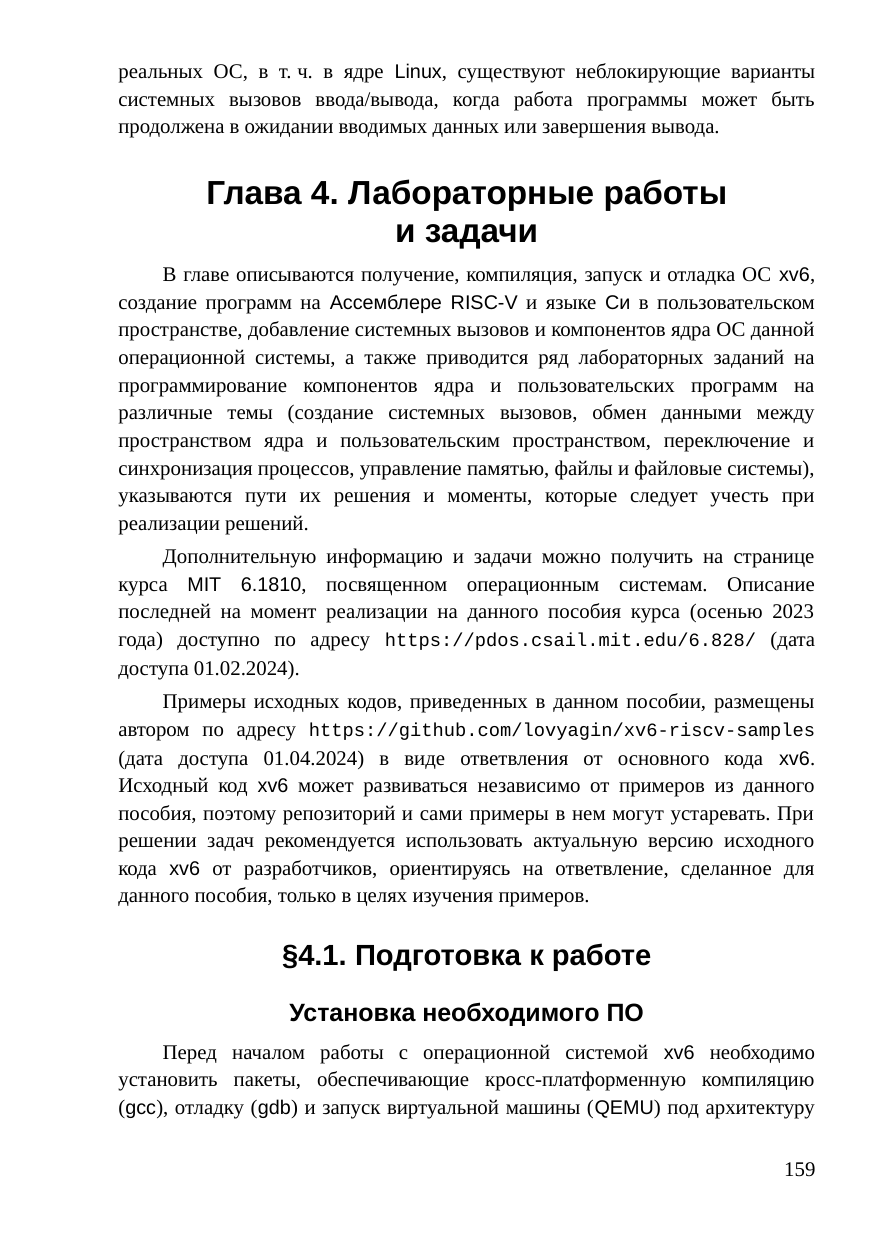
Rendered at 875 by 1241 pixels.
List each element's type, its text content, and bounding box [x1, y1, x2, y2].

subtitle Подготовка к работе [177, 938, 756, 971]
text Примеры исходных кодов, приведенных в данном пособии, размещены автором по адресу https://github.com/lovyagin/xv6-riscv-samples (дата доступа 01.04.2024) в виде ответвления от основного кода xv6. Исходный код xv6 может развиваться независимо от примеров из данного пособия, поэтому репозиторий и сами примеры в нем могут устаревать. При решении задач рекомендуется использовать актуальную версию исходного кода xv6 от разработчиков, ориентируясь на ответвление, сделанное для данного пособия, только в целях изучения примеров. [118, 689, 815, 907]
text Перед началом работы с операционной системой xv6 необходимо установить пакеты, обеспечивающие кросс-платформенную компиляцию (gcc), отладку (gdb) и запуск виртуальной машины (QEMU) под архитектуру [118, 1040, 815, 1119]
text Дополнительную информацию и задачи можно получить на странице курса MIT 6.1810, посвященном операционным системам. Описание последней на момент реализации на данного пособия курса (осенью 2023 года) доступно по адресу https://pdos.csail.mit.edu/6.828/ (дата доступа 01.02.2024). [118, 544, 815, 680]
text В главе описываются получение, компиляция, запуск и отладка ОС xv6, создание программ на Ассемблере RISC-V и языке Си в пользовательском пространстве, добавление системных вызовов и компонентов ядра ОС данной операционной системы, а также приводится ряд лабораторных заданий на программирование компонентов ядра и пользовательских программ на различные темы (создание системных вызовов, обмен данными между пространством ядра и пользовательским пространством, переключение и синхронизация процессов, управление памятью, файлы и файловые системы), указываются пути их решения и моменты, которые следует учесть при реализации решений. [118, 262, 815, 535]
subtitle Установка необходимого ПО [177, 998, 756, 1027]
text реальных ОС, в т. ч. в ядре Linux, существуют неблокирующие варианты системных вызовов ввода/вывода, когда работа программы может быть продолжена в ожидании вводимых данных или завершения вывода. [118, 59, 815, 138]
subtitle Лабораторные работы и задачи [177, 173, 756, 250]
